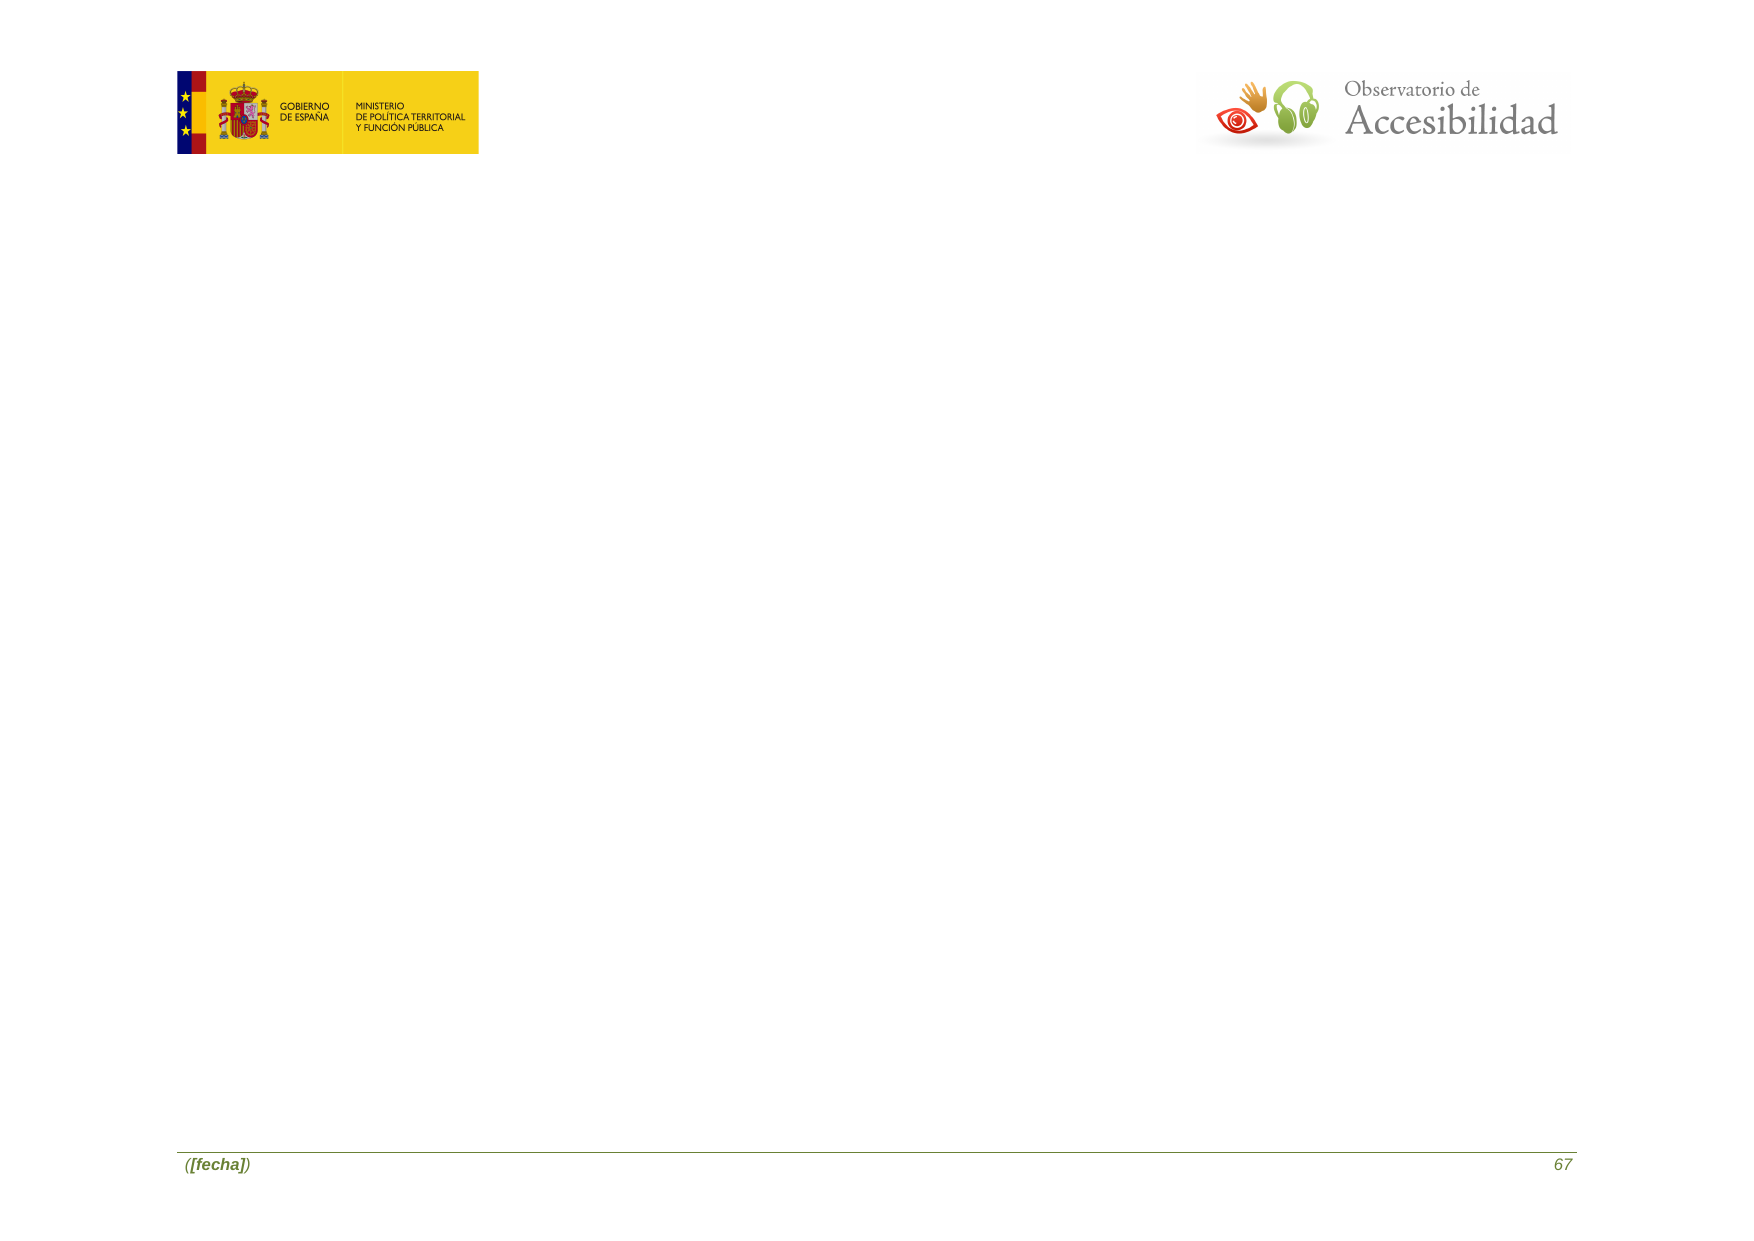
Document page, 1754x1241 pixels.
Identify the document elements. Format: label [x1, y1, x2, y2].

picture [177, 71, 479, 154]
picture [1196, 72, 1572, 154]
